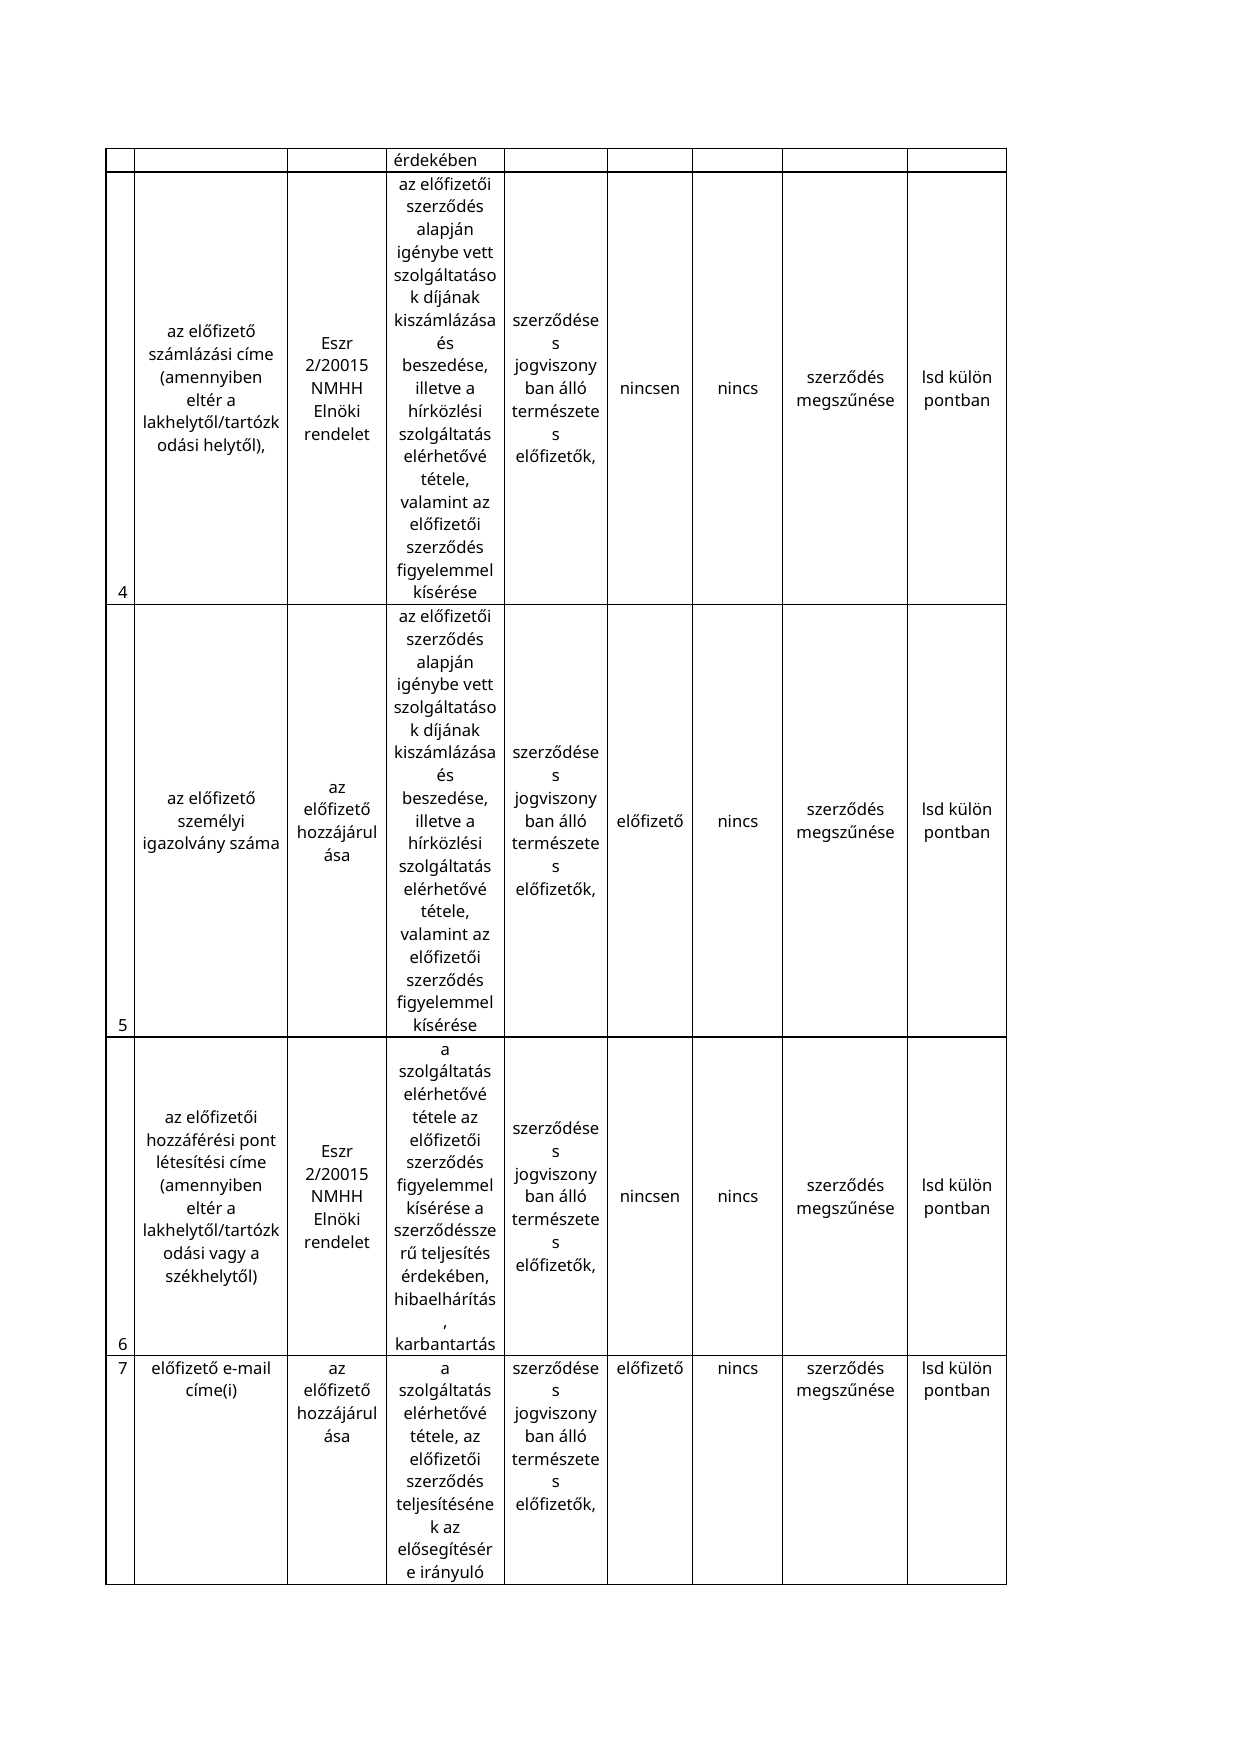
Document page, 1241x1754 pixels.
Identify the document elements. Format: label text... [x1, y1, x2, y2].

table_cell az előfizető hozzájárulása [288, 605, 386, 1036]
table_cell [693, 149, 782, 171]
table_cell Eszr 2/20015 NMHH Elnöki rendelet [288, 173, 386, 604]
table_cell szerződéses jogviszonyban álló természetes előfizetők, [505, 1356, 607, 1583]
table_cell 4 [107, 173, 134, 604]
table_cell nincs [693, 1356, 782, 1583]
table_cell lsd külön pontban [908, 1038, 1006, 1355]
table_cell érdekében [387, 149, 504, 171]
table_cell nincs [693, 173, 782, 604]
table_cell [107, 149, 134, 171]
table_cell Eszr 2/20015 NMHH Elnöki rendelet [288, 1038, 386, 1355]
table_cell az előfizetői szerződés alapján igénybe vett szolgáltatások díjának kiszámlázása és beszedése, illetve a hírközlési szolgáltatás elérhetővé tétele, valamint az előfizetői szerződés figyelemmel kísérése [387, 605, 504, 1036]
table_cell szerződéses jogviszonyban álló természetes előfizetők, [505, 605, 607, 1036]
table_cell 7 [107, 1356, 134, 1583]
table_cell szerződés megszűnése [783, 1038, 907, 1355]
table_cell [783, 149, 907, 171]
table_cell lsd külön pontban [908, 605, 1006, 1036]
table_cell előfizető e-mail címe(i) [135, 1356, 287, 1583]
table_cell az előfizetői szerződés alapján igénybe vett szolgáltatások díjának kiszámlázása és beszedése, illetve a hírközlési szolgáltatás elérhetővé tétele, valamint az előfizetői szerződés figyelemmel kísérése [387, 173, 504, 604]
table_cell lsd külön pontban [908, 173, 1006, 604]
table_cell nincsen [608, 173, 692, 604]
table_cell szerződéses jogviszonyban álló természetes előfizetők, [505, 1038, 607, 1355]
table_cell a szolgáltatás elérhetővé tétele az előfizetői szerződés figyelemmel kísérése a szerződésszerű teljesítés érdekében, hibaelhárítás, karbantartás [387, 1038, 504, 1355]
table_cell nincsen [608, 1038, 692, 1355]
table_cell szerződés megszűnése [783, 605, 907, 1036]
table_cell lsd külön pontban [908, 1356, 1006, 1583]
table_cell szerződés megszűnése [783, 173, 907, 604]
table_cell [288, 149, 386, 171]
table_cell nincs [693, 605, 782, 1036]
table_cell az előfizető hozzájárulása [288, 1356, 386, 1583]
table_cell előfizető [608, 605, 692, 1036]
table_cell 5 [107, 605, 134, 1036]
table_cell az előfizetői hozzáférési pont létesítési címe (amennyiben eltér a lakhelytől/tartózkodási vagy a székhelytől) [135, 1038, 287, 1355]
table_cell az előfizető számlázási címe (amennyiben eltér a lakhelytől/tartózkodási helytől), [135, 173, 287, 604]
table_cell nincs [693, 1038, 782, 1355]
table_cell [608, 149, 692, 171]
table_cell a szolgáltatás elérhetővé tétele, az előfizetői szerződés teljesítésének az elősegítésére irányuló [387, 1356, 504, 1583]
table_cell az előfizető személyi igazolvány száma [135, 605, 287, 1036]
table_cell szerződés megszűnése [783, 1356, 907, 1583]
table_cell előfizető [608, 1356, 692, 1583]
table_cell 6 [107, 1038, 134, 1355]
table_cell szerződéses jogviszonyban álló természetes előfizetők, [505, 173, 607, 604]
table_cell [505, 149, 607, 171]
table_cell [908, 149, 1006, 171]
